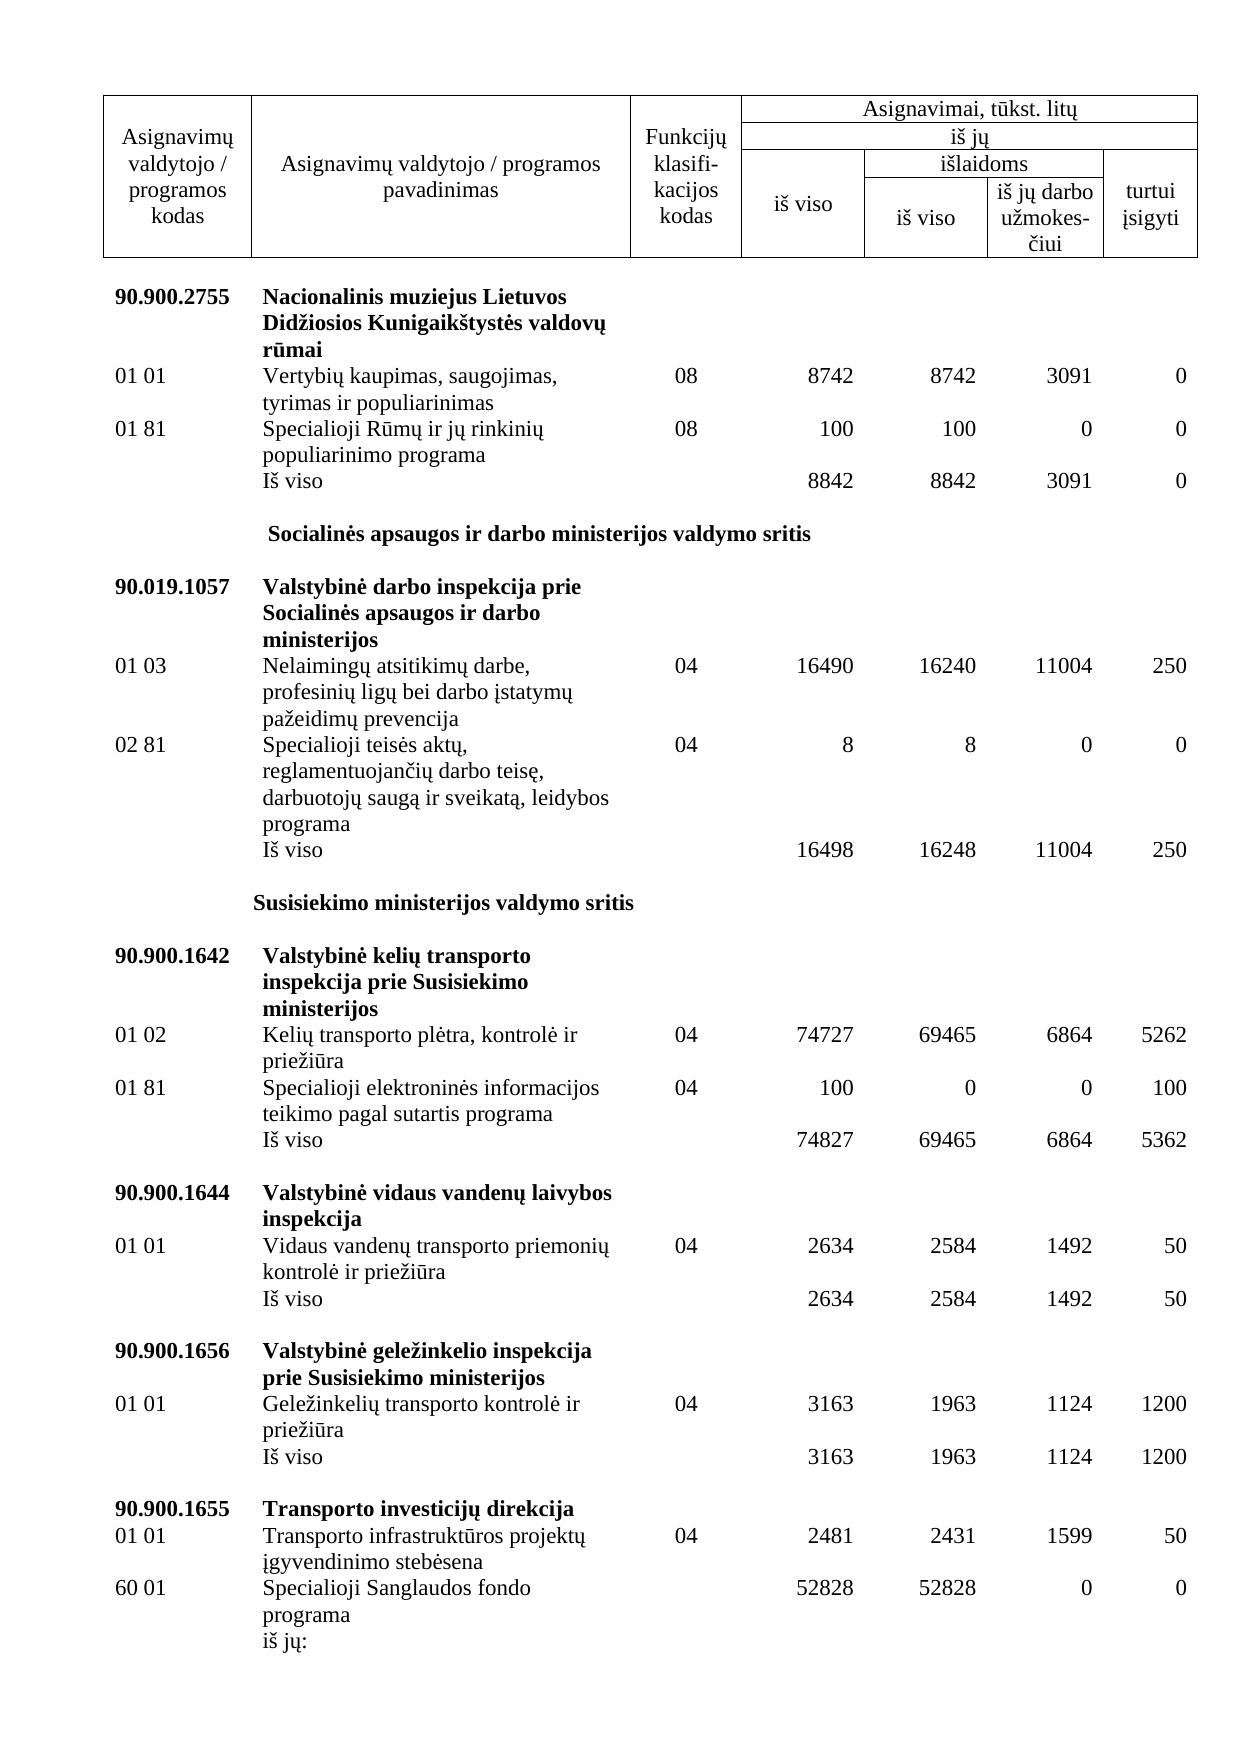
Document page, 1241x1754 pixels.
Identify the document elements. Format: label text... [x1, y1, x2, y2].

table_cell [630, 258, 742, 283]
table_cell [742, 916, 864, 1021]
table_cell [1104, 494, 1198, 520]
table_cell [987, 1337, 1103, 1390]
table_cell 04 [630, 1522, 742, 1574]
table_cell [1104, 1495, 1198, 1522]
table_cell [987, 1179, 1103, 1232]
table_cell [865, 1469, 987, 1495]
table_cell [987, 1627, 1103, 1653]
table_cell [630, 1153, 742, 1179]
table_cell 3091 [987, 362, 1103, 415]
table_cell 0 [987, 415, 1103, 468]
table_cell iš jų: [251, 1627, 630, 1653]
table_cell [987, 1495, 1103, 1522]
table_cell [865, 1153, 987, 1179]
table_cell [742, 1627, 864, 1653]
table_cell 6864 [987, 1126, 1103, 1153]
table_cell 0 [865, 1074, 987, 1126]
table_cell [865, 283, 987, 362]
table_cell 01 01 [104, 1232, 251, 1284]
table_cell 01 01 [104, 1390, 251, 1443]
table_cell 90.900.1655 [104, 1495, 251, 1522]
table_cell 04 [630, 1232, 742, 1284]
table_cell 74727 [742, 1021, 864, 1074]
table_cell 16248 [865, 837, 987, 863]
table_cell 5262 [1104, 1021, 1198, 1074]
table_cell [630, 494, 742, 520]
table_cell Nelaimingų atsitikimų darbe, profesinių ligų bei darbo įstatymų pažeidimų prevencija [251, 652, 630, 731]
table_cell [987, 1469, 1103, 1495]
table_cell Specialioji elektroninės informacijos teikimo pagal sutartis programa [251, 1074, 630, 1126]
table_cell Specialioji Rūmų ir jų rinkinių populiarinimo programa [251, 415, 630, 468]
table_cell 01 81 [104, 1074, 251, 1126]
table_cell [630, 863, 742, 889]
table_cell [987, 916, 1103, 1021]
table_cell 1200 [1104, 1443, 1198, 1469]
table_cell [630, 1469, 742, 1495]
table_cell [1104, 1627, 1198, 1653]
table_cell Iš viso [251, 1285, 630, 1311]
table_cell iš jų darbo užmokes-čiui [988, 178, 1103, 257]
table_cell 1492 [987, 1285, 1103, 1311]
table_cell [104, 863, 251, 889]
table_cell 0 [1104, 468, 1198, 494]
table_cell 100 [1104, 1074, 1198, 1126]
table_cell 5362 [1104, 1126, 1198, 1153]
table_cell [1104, 1153, 1198, 1179]
table_cell [987, 258, 1103, 283]
table_cell iš viso [865, 178, 987, 257]
table_cell [630, 1627, 742, 1653]
table_cell [104, 1443, 251, 1469]
table_cell 60 01 [104, 1575, 251, 1627]
table_cell Iš viso [251, 468, 630, 494]
table_cell Vidaus vandenų transporto priemonių kontrolė ir priežiūra [251, 1232, 630, 1284]
table_cell 74827 [742, 1126, 864, 1153]
table_cell 100 [865, 415, 987, 468]
table_cell 90.900.1642 [104, 916, 251, 1021]
table_cell [1104, 283, 1198, 362]
table_cell 1963 [865, 1390, 987, 1443]
table_cell 2634 [742, 1232, 864, 1284]
table_cell Valstybinė geležinkelio inspekcija prie Susisiekimo ministerijos [251, 1337, 630, 1390]
table_cell [1104, 258, 1198, 283]
table_cell [630, 1311, 742, 1337]
table_cell [1104, 1311, 1198, 1337]
table_cell [104, 258, 251, 283]
table_cell 02 81 [104, 731, 251, 837]
table_cell [865, 916, 987, 1021]
table_cell išlaidoms [865, 150, 1103, 177]
table_cell 8 [865, 731, 987, 837]
table_cell 08 [630, 415, 742, 468]
table_cell 1963 [865, 1443, 987, 1469]
table_cell 2481 [742, 1522, 864, 1574]
table_cell [742, 1179, 864, 1232]
table_cell 0 [1104, 362, 1198, 415]
table_cell [104, 1311, 251, 1337]
table_cell 2634 [742, 1285, 864, 1311]
table_cell 3091 [987, 468, 1103, 494]
table_cell 01 01 [104, 362, 251, 415]
table_cell 0 [987, 1074, 1103, 1126]
table_cell 04 [630, 731, 742, 837]
table_cell [865, 1627, 987, 1653]
table_header Funkcijų klasifi- kacijos kodas [631, 96, 741, 257]
table_cell [251, 258, 630, 283]
table_cell [742, 494, 864, 520]
table_cell 11004 [987, 652, 1103, 731]
table_cell 69465 [865, 1021, 987, 1074]
table_cell 90.900.1644 [104, 1179, 251, 1232]
table_cell 0 [1104, 415, 1198, 468]
table_cell 11004 [987, 837, 1103, 863]
table_cell 3163 [742, 1390, 864, 1443]
table_cell [865, 1495, 987, 1522]
table_cell Iš viso [251, 837, 630, 863]
table_cell 1200 [1104, 1390, 1198, 1443]
table_cell 2584 [865, 1285, 987, 1311]
table_cell [251, 1153, 630, 1179]
table_cell [865, 258, 987, 283]
table_cell 90.019.1057 [104, 547, 251, 652]
table_cell [104, 1153, 251, 1179]
table_cell [987, 283, 1103, 362]
table_cell [630, 1126, 742, 1153]
table_cell 16490 [742, 652, 864, 731]
table_cell 100 [742, 415, 864, 468]
table_cell 1124 [987, 1443, 1103, 1469]
table_cell [251, 1469, 630, 1495]
table_cell [742, 1495, 864, 1522]
table_cell [630, 916, 742, 1021]
table_cell [742, 283, 864, 362]
table_cell 250 [1104, 837, 1198, 863]
table_cell 1492 [987, 1232, 1103, 1284]
table_cell [630, 1575, 742, 1627]
table_cell iš viso [742, 150, 864, 257]
table_cell [742, 863, 864, 889]
table_cell 0 [1104, 731, 1198, 837]
table_cell [104, 837, 251, 863]
table_cell 01 03 [104, 652, 251, 731]
table_cell [987, 1311, 1103, 1337]
table_cell 16240 [865, 652, 987, 731]
table_cell [104, 1126, 251, 1153]
table_cell [865, 547, 987, 652]
table_cell [742, 258, 864, 283]
table_header Asignavimų valdytojo / programos pavadinimas [252, 96, 630, 257]
table_cell 50 [1104, 1285, 1198, 1311]
table_cell [742, 1153, 864, 1179]
table_cell [104, 494, 251, 520]
table_header Asignavimai, tūkst. litų [742, 96, 1197, 122]
table_cell [987, 547, 1103, 652]
table_cell 04 [630, 652, 742, 731]
table_cell Iš viso [251, 1126, 630, 1153]
table_cell turtui įsigyti [1104, 150, 1197, 257]
table_cell 69465 [865, 1126, 987, 1153]
table_cell Geležinkelių transporto kontrolė ir priežiūra [251, 1390, 630, 1443]
table_cell [742, 1311, 864, 1337]
table_cell [987, 863, 1103, 889]
table_cell 6864 [987, 1021, 1103, 1074]
table_cell [865, 494, 987, 520]
table_cell 04 [630, 1021, 742, 1074]
table_cell [987, 1153, 1103, 1179]
table_cell 8742 [865, 362, 987, 415]
table_cell [1104, 547, 1198, 652]
table_cell Transporto investicijų direkcija [251, 1495, 630, 1522]
table_cell Valstybinė kelių transporto inspekcija prie Susisiekimo ministerijos [251, 916, 630, 1021]
table_cell [630, 468, 742, 494]
table_cell [630, 837, 742, 863]
table_cell [742, 547, 864, 652]
table_cell [251, 494, 630, 520]
table_cell 16498 [742, 837, 864, 863]
table_cell [1104, 863, 1198, 889]
table_header Asignavimų valdytojo / programos kodas [104, 96, 251, 257]
table_cell Kelių transporto plėtra, kontrolė ir priežiūra [251, 1021, 630, 1074]
table_cell 0 [987, 1575, 1103, 1627]
table_cell [1104, 1469, 1198, 1495]
table_cell 8842 [865, 468, 987, 494]
table_cell 8742 [742, 362, 864, 415]
table_cell [104, 1285, 251, 1311]
table_cell 50 [1104, 1232, 1198, 1284]
table_cell 01 02 [104, 1021, 251, 1074]
table_cell Valstybinė vidaus vandenų laivybos inspekcija [251, 1179, 630, 1232]
table_cell iš jų [742, 123, 1197, 149]
table_cell 04 [630, 1074, 742, 1126]
table_cell [1104, 1337, 1198, 1390]
table_cell [251, 1311, 630, 1337]
table_cell Nacionalinis muziejus Lietuvos Didžiosios Kunigaikštystės valdovų rūmai [251, 283, 630, 362]
table_cell [630, 1285, 742, 1311]
table_cell 8 [742, 731, 864, 837]
table_cell [630, 1337, 742, 1390]
table_cell Susisiekimo ministerijos valdymo sritis [104, 889, 1198, 916]
table_cell [630, 547, 742, 652]
table_cell [104, 1627, 251, 1653]
table_cell 52828 [742, 1575, 864, 1627]
table_cell 04 [630, 1390, 742, 1443]
table_cell Specialioji Sanglaudos fondo programa [251, 1575, 630, 1627]
table_cell [1104, 916, 1198, 1021]
table_cell 0 [1104, 1575, 1198, 1627]
table_cell 50 [1104, 1522, 1198, 1574]
table_cell Valstybinė darbo inspekcija prie Socialinės apsaugos ir darbo ministerijos [251, 547, 630, 652]
table_cell Iš viso [251, 1443, 630, 1469]
table_cell [865, 1311, 987, 1337]
table_cell [1104, 1179, 1198, 1232]
table_cell [742, 1337, 864, 1390]
table_cell [630, 1179, 742, 1232]
table_cell 01 01 [104, 1522, 251, 1574]
table_cell [104, 468, 251, 494]
table_cell 52828 [865, 1575, 987, 1627]
table_cell 8842 [742, 468, 864, 494]
table_cell 0 [987, 731, 1103, 837]
table_cell 1599 [987, 1522, 1103, 1574]
table_cell Specialioji teisės aktų, reglamentuojančių darbo teisę, darbuotojų saugą ir sveikatą, leidybos programa [251, 731, 630, 837]
table_cell 1124 [987, 1390, 1103, 1443]
table_cell [865, 1337, 987, 1390]
table_cell 90.900.1656 [104, 1337, 251, 1390]
table_cell [251, 863, 630, 889]
table_cell [865, 863, 987, 889]
table_cell [987, 494, 1103, 520]
table_cell [104, 1469, 251, 1495]
table_cell [630, 1495, 742, 1522]
table_cell 3163 [742, 1443, 864, 1469]
table_cell [630, 283, 742, 362]
table_cell Transporto infrastruktūros projektų įgyvendinimo stebėsena [251, 1522, 630, 1574]
table_cell [742, 1469, 864, 1495]
table_cell 2431 [865, 1522, 987, 1574]
table_cell Vertybių kaupimas, saugojimas, tyrimas ir populiarinimas [251, 362, 630, 415]
table_cell 250 [1104, 652, 1198, 731]
table_cell [865, 1179, 987, 1232]
table_cell 2584 [865, 1232, 987, 1284]
table_cell 100 [742, 1074, 864, 1126]
table_cell 08 [630, 362, 742, 415]
table_cell 01 81 [104, 415, 251, 468]
table_cell 90.900.2755 [104, 283, 251, 362]
table_cell [630, 1443, 742, 1469]
table_cell Socialinės apsaugos ir darbo ministerijos valdymo sritis [104, 520, 1198, 547]
